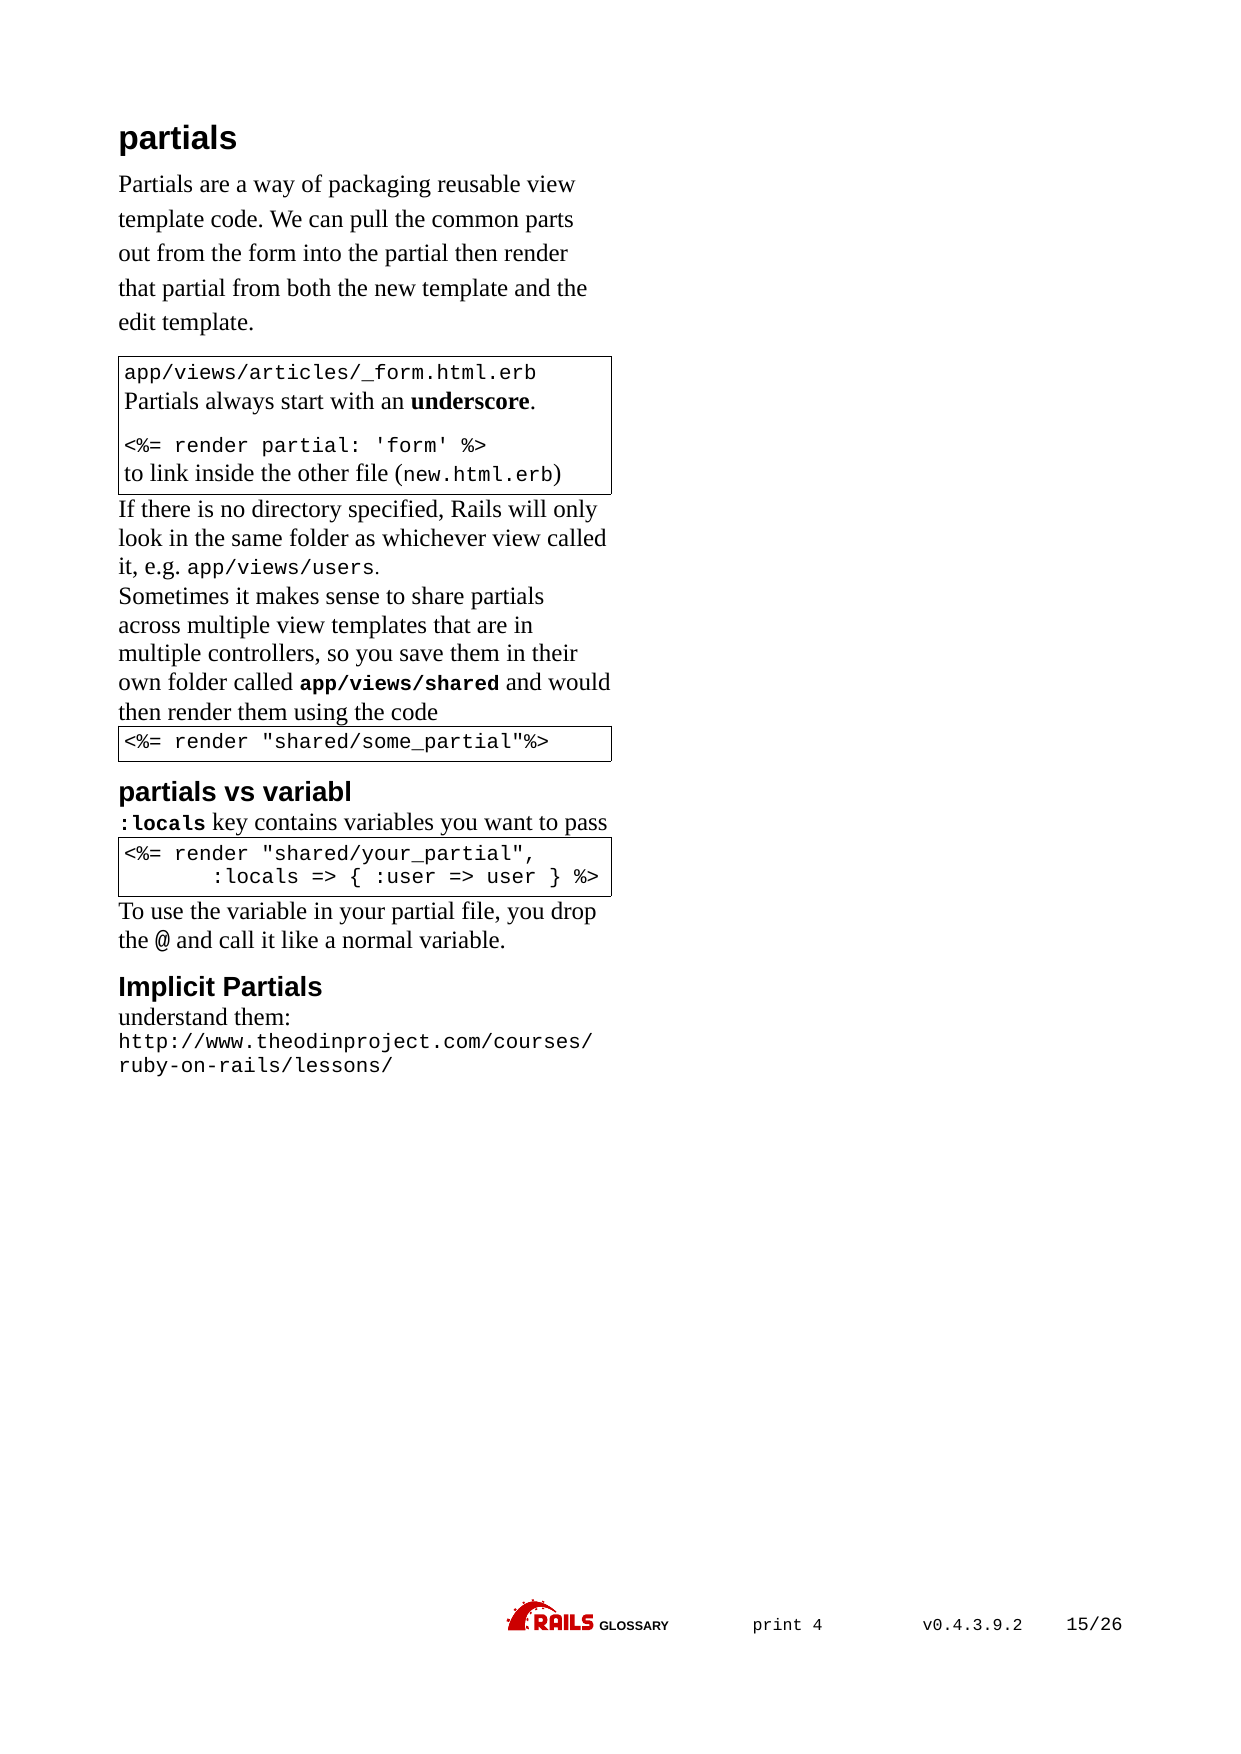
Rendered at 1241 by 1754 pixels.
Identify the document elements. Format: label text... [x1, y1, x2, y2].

subtitle partials vs variabl [118, 776, 611, 807]
text http://www.theodinproject.com/courses/ruby-on-rails/lessons/ [118, 1031, 611, 1078]
subtitle Implicit Partials [118, 970, 611, 1002]
text Sometimes it makes sense to share partials across multiple view templates that are in multiple controllers, so you save them in their own folder called app/views/shared and would then render them using the code [118, 581, 611, 726]
table_header app/views/articles/_form.html.erb Partials always start with an underscore. <%= render partial: 'form' %> to link inside the other file (new.html.erb) [119, 357, 611, 494]
text To use the variable in your partial file, you drop the @ and call it like a normal variable. [118, 897, 611, 956]
text :locals key contains variables you want to pass [118, 807, 611, 837]
text Partials are a way of packaging reusable view template code. We can pull the common parts out from the form into the partial then render that partial from both the new template and the edit template. [118, 169, 611, 336]
text If there is no directory specified, Rails will only look in the same folder as whichever view called it, e.g. app/views/users. [118, 495, 611, 581]
table_header <%= render "shared/some_partial"%> [119, 727, 611, 761]
table_header <%= render "shared/your_partial", :locals => { :user => user } %> [119, 838, 611, 896]
text understand them: [118, 1002, 611, 1031]
subtitle partials [118, 118, 611, 157]
